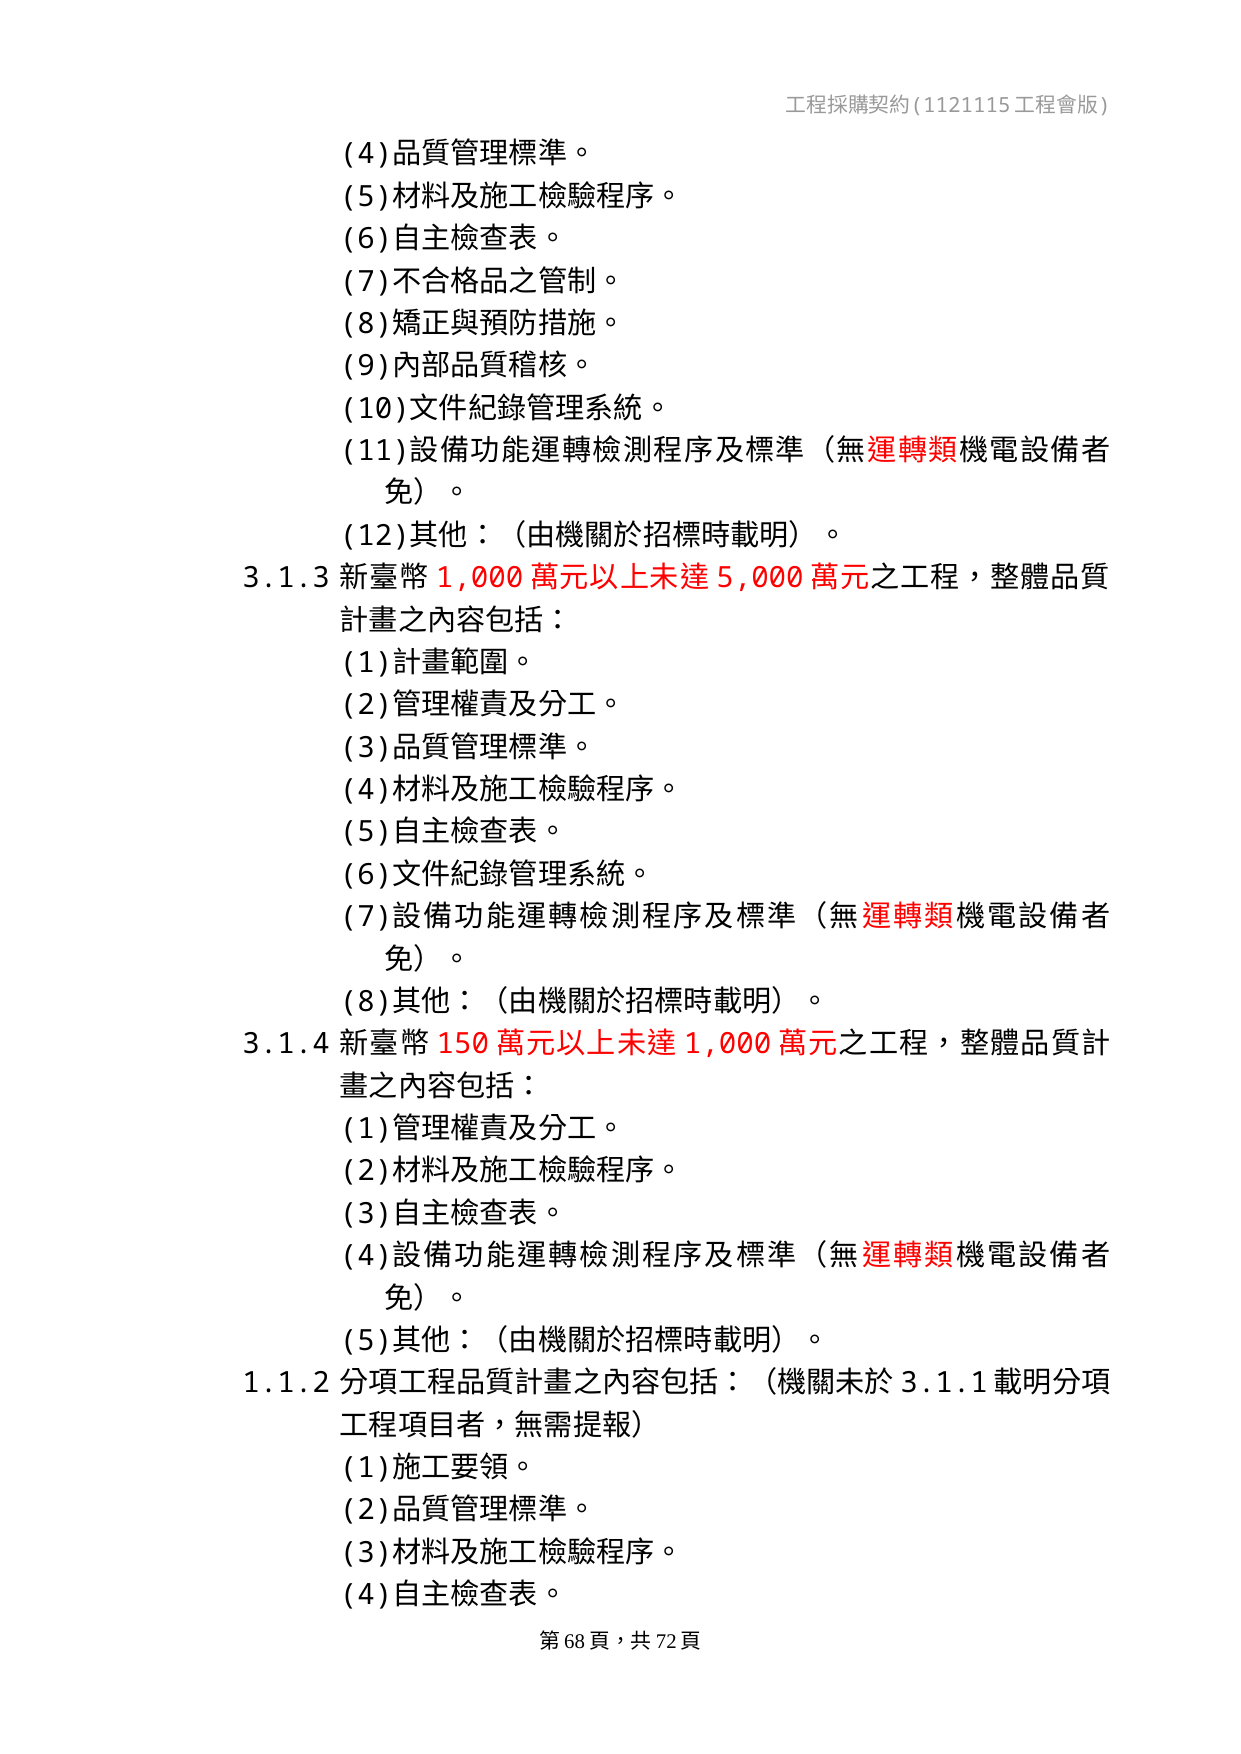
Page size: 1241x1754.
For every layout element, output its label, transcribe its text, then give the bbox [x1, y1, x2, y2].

list 設備功能運轉檢測程序及標準（無運轉類機電設備者免）。 [339, 893, 1110, 977]
list 文件紀錄管理系統。 [339, 850, 1110, 893]
list 自主檢查表。 [339, 1571, 1110, 1613]
list 管理權責及分工。 [339, 681, 1110, 723]
list 自主檢查表。 [339, 1189, 1110, 1232]
list 管理權責及分工。 [339, 1104, 1110, 1147]
list 新臺幣1,000萬元以上未達5,000萬元之工程，整體品質計畫之內容包括： [242, 554, 1110, 638]
list 品質管理標準。 [339, 1486, 1110, 1528]
list 品質管理標準。 [339, 130, 1110, 172]
list 新臺幣150萬元以上未達1,000萬元之工程，整體品質計畫之內容包括： [242, 1020, 1110, 1104]
list 不合格品之管制。 [339, 257, 1110, 299]
list 自主檢查表。 [339, 808, 1110, 850]
list 材料及施工檢驗程序。 [339, 1147, 1110, 1189]
list 自主檢查表。 [339, 215, 1110, 257]
list 材料及施工檢驗程序。 [339, 766, 1110, 808]
list 施工要領。 [339, 1443, 1110, 1486]
list 計畫範圍。 [339, 638, 1110, 681]
list 材料及施工檢驗程序。 [339, 1528, 1110, 1571]
list 其他：（由機關於招標時載明）。 [339, 511, 1110, 554]
list 其他：（由機關於招標時載明）。 [339, 977, 1110, 1020]
list 內部品質稽核。 [339, 342, 1110, 384]
list 設備功能運轉檢測程序及標準（無運轉類機電設備者免）。 [339, 427, 1110, 511]
list 其他：（由機關於招標時載明）。 [339, 1316, 1110, 1359]
list 材料及施工檢驗程序。 [339, 172, 1110, 215]
list 品質管理標準。 [339, 723, 1110, 766]
list 分項工程品質計畫之內容包括：（機關未於3.1.1載明分項工程項目者，無需提報） [242, 1359, 1110, 1443]
list 矯正與預防措施。 [339, 299, 1110, 342]
list 設備功能運轉檢測程序及標準（無運轉類機電設備者免）。 [339, 1232, 1110, 1316]
list 文件紀錄管理系統。 [339, 384, 1110, 427]
